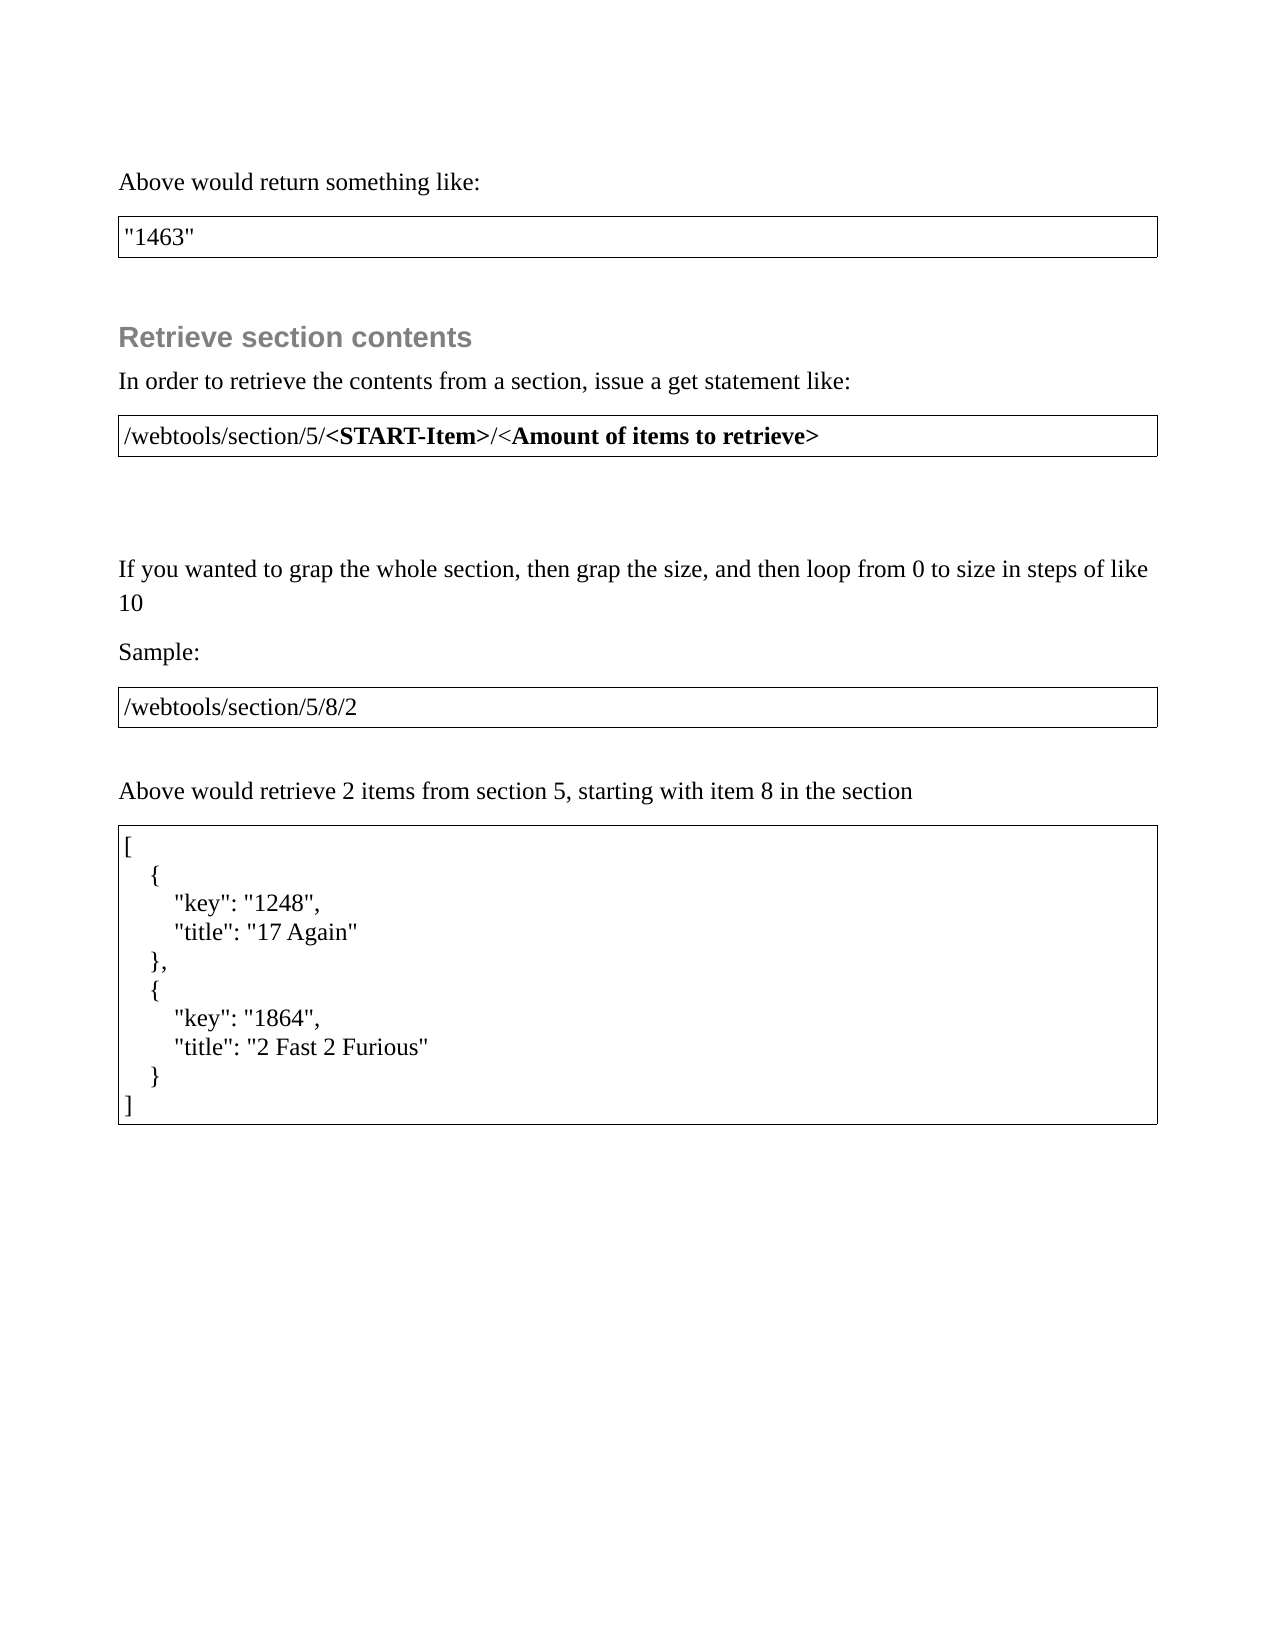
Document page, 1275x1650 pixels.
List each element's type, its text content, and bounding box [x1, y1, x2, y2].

table_header /webtools/section/5/8/2 [119, 688, 1157, 727]
table_header [ { "key": "1248", "title": "17 Again" }, { "key": "1864", "title": "2 Fast 2 Furious" } ] [119, 826, 1157, 1124]
text Above would retrieve 2 items from section 5, starting with item 8 in the section [118, 776, 1157, 805]
text If you wanted to grap the whole section, then grap the size, and then loop from 0 to size in steps of like 10 [118, 554, 1157, 617]
table_header /webtools/section/5/<START-Item>/<Amount of items to retrieve> [119, 416, 1157, 456]
table_header "1463" [119, 217, 1157, 257]
text In order to retrieve the contents from a section, issue a get statement like: [118, 366, 1157, 395]
text Above would return something like: [118, 167, 1157, 196]
text Sample: [118, 637, 1157, 666]
subtitle Retrieve section contents [118, 320, 1157, 354]
